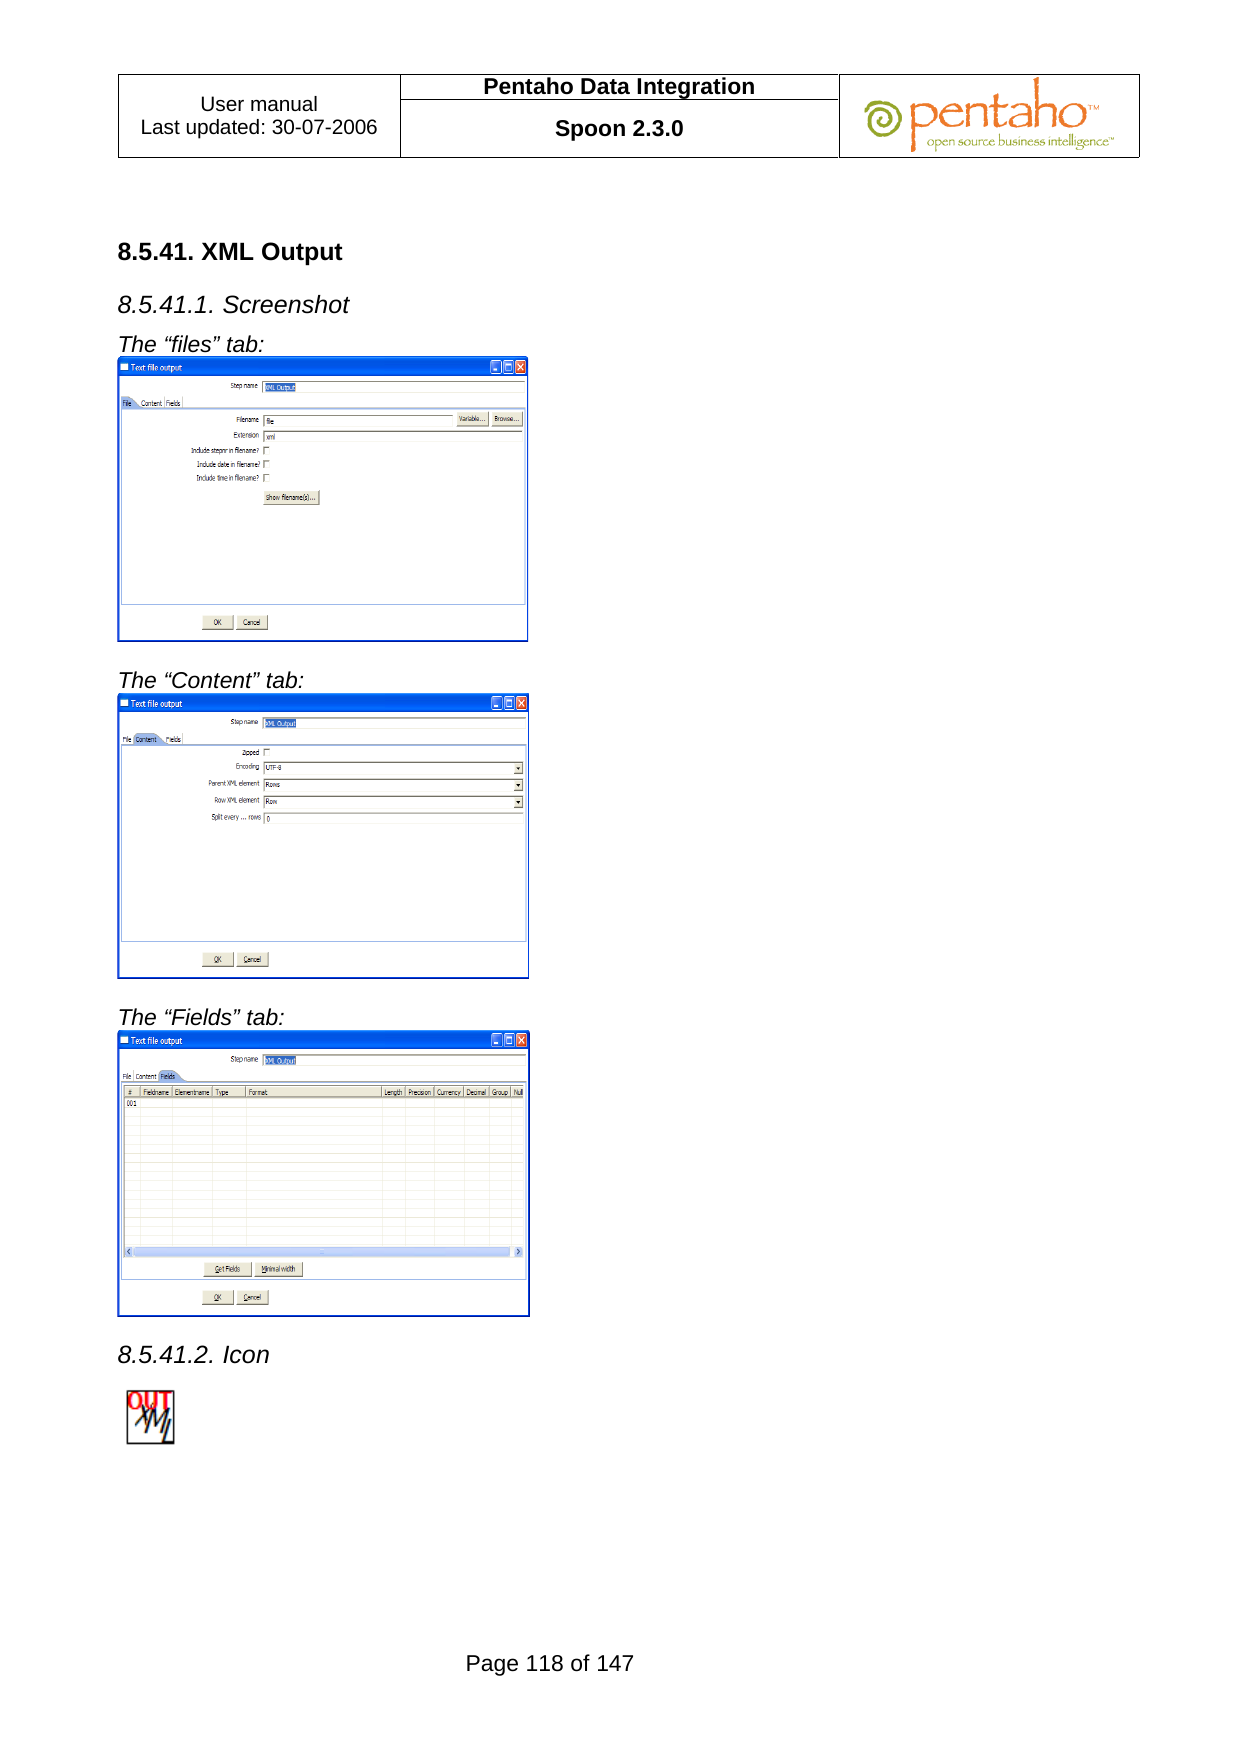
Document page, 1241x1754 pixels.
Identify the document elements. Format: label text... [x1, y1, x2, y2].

picture [117, 1030, 530, 1317]
subtitle Icon [117, 1341, 1137, 1369]
subtitle XML Output [117, 238, 1137, 266]
text The “Content” tab: [117, 667, 1137, 693]
picture [117, 356, 529, 642]
subtitle Screenshot [117, 291, 1137, 319]
text The “files” tab: [117, 331, 1137, 357]
text The “Fields” tab: [117, 1004, 1137, 1030]
picture [117, 693, 529, 979]
